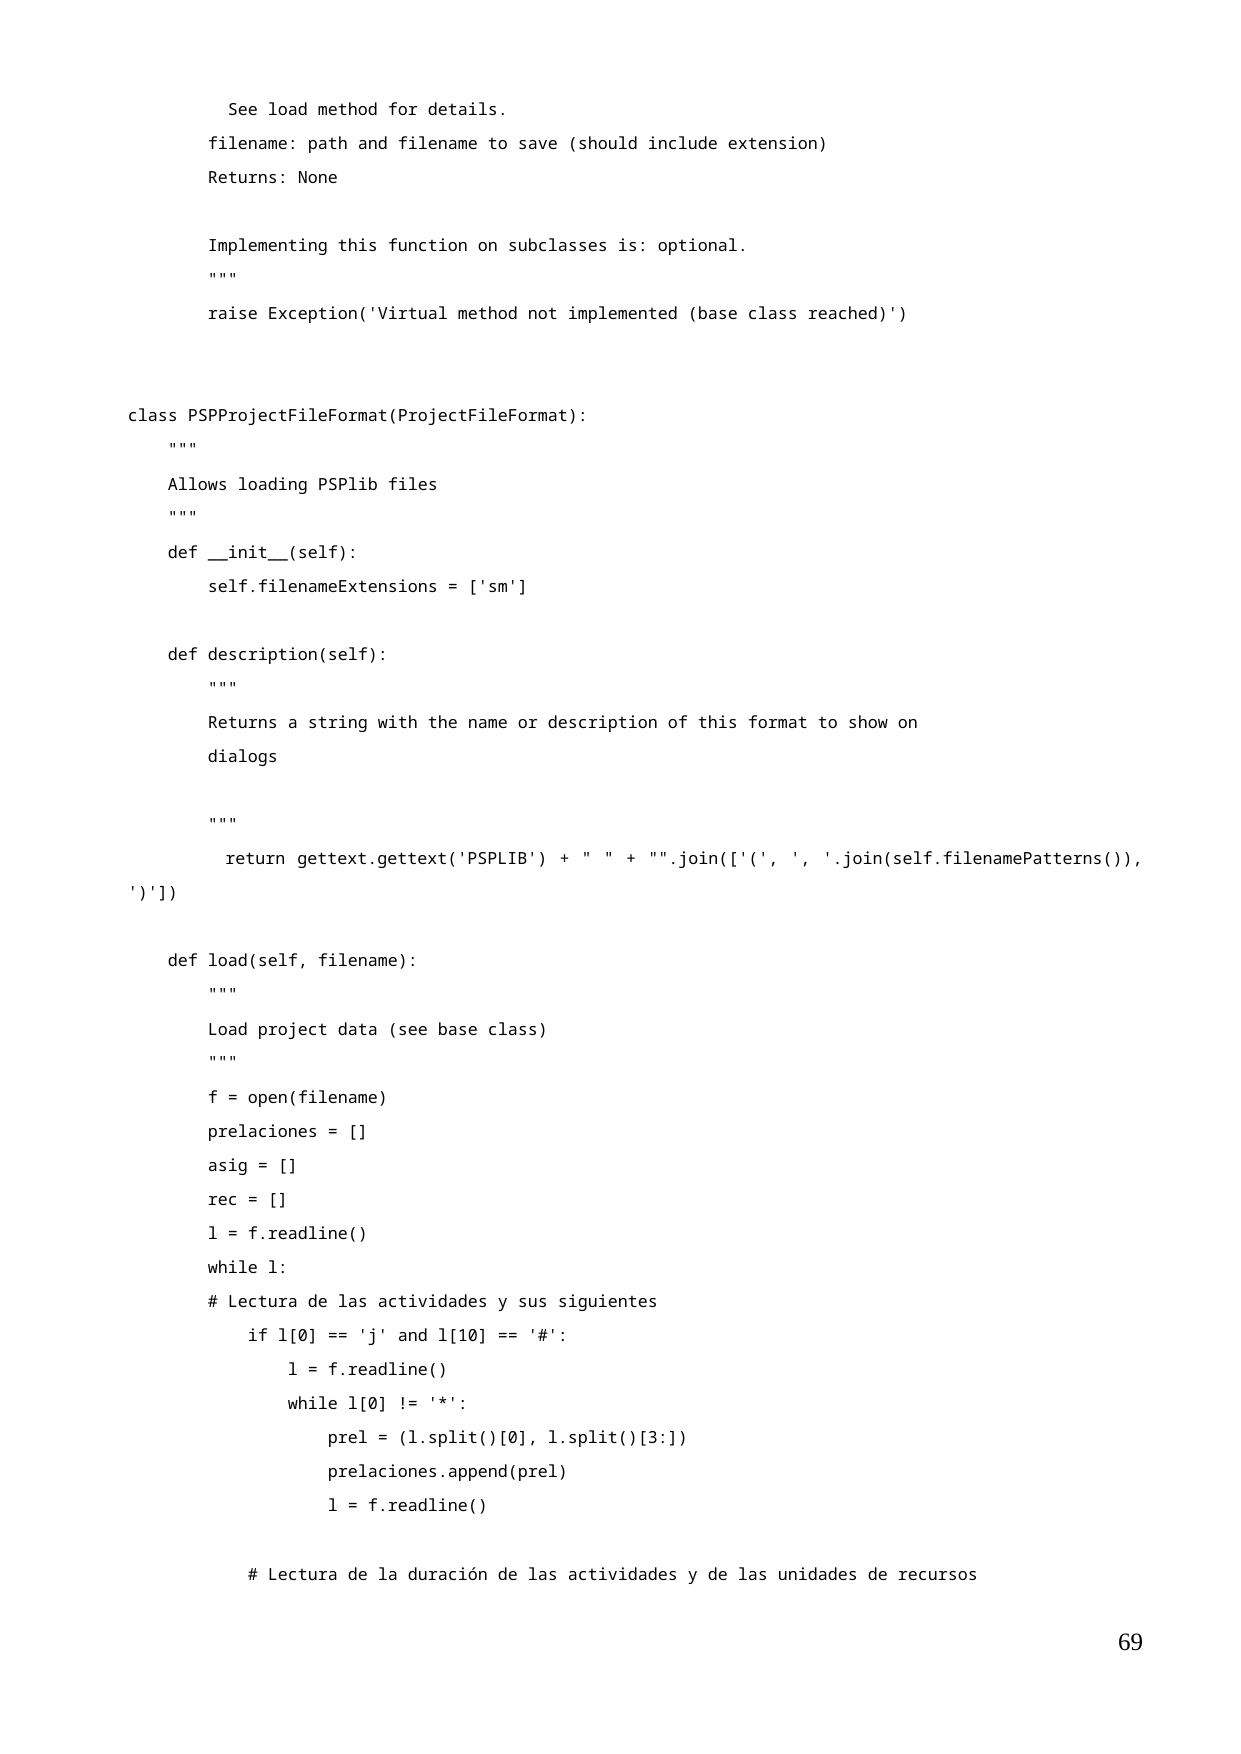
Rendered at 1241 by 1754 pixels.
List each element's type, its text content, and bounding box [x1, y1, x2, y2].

text # Lectura de la duración de las actividades y de las unidades de recursos [128, 1562, 1143, 1585]
text l = f.readline() [128, 1494, 1143, 1517]
text """ [128, 438, 1143, 461]
text def load(self, filename): [128, 949, 1143, 972]
text Load project data (see base class) [128, 1017, 1143, 1040]
text f = open(filename) [128, 1085, 1143, 1108]
text prel = (l.split()[0], l.split()[3:]) [128, 1426, 1143, 1448]
text Allows loading PSPlib files [128, 472, 1143, 495]
text Implementing this function on subclasses is: optional. [128, 234, 1143, 256]
text """ [128, 983, 1143, 1006]
text # Lectura de las actividades y sus siguientes [128, 1289, 1143, 1312]
text raise Exception('Virtual method not implemented (base class reached)') [128, 302, 1143, 324]
text return gettext.gettext('PSPLIB') + " " + "".join(['(', ', '.join(self.filenamePatterns()), ')']) [128, 847, 1143, 903]
text See load method for details. [128, 97, 1143, 120]
text class PSPProjectFileFormat(ProjectFileFormat): [128, 404, 1143, 427]
text def __init__(self): [128, 540, 1143, 563]
text """ [128, 676, 1143, 699]
text Returns: None [128, 166, 1143, 188]
text asig = [] [128, 1153, 1143, 1176]
text Returns a string with the name or description of this format to show on [128, 711, 1143, 733]
text rec = [] [128, 1187, 1143, 1210]
text l = f.readline() [128, 1221, 1143, 1244]
text filename: path and filename to save (should include extension) [128, 131, 1143, 154]
text if l[0] == 'j' and l[10] == '#': [128, 1324, 1143, 1346]
text while l[0] != '*': [128, 1392, 1143, 1414]
text """ [128, 506, 1143, 529]
text """ [128, 1051, 1143, 1074]
text """ [128, 813, 1143, 835]
text """ [128, 268, 1143, 290]
text self.filenameExtensions = ['sm'] [128, 574, 1143, 597]
text l = f.readline() [128, 1358, 1143, 1380]
text while l: [128, 1256, 1143, 1278]
text prelaciones = [] [128, 1119, 1143, 1142]
text prelaciones.append(prel) [128, 1460, 1143, 1483]
text def description(self): [128, 642, 1143, 665]
text dialogs [128, 744, 1143, 767]
